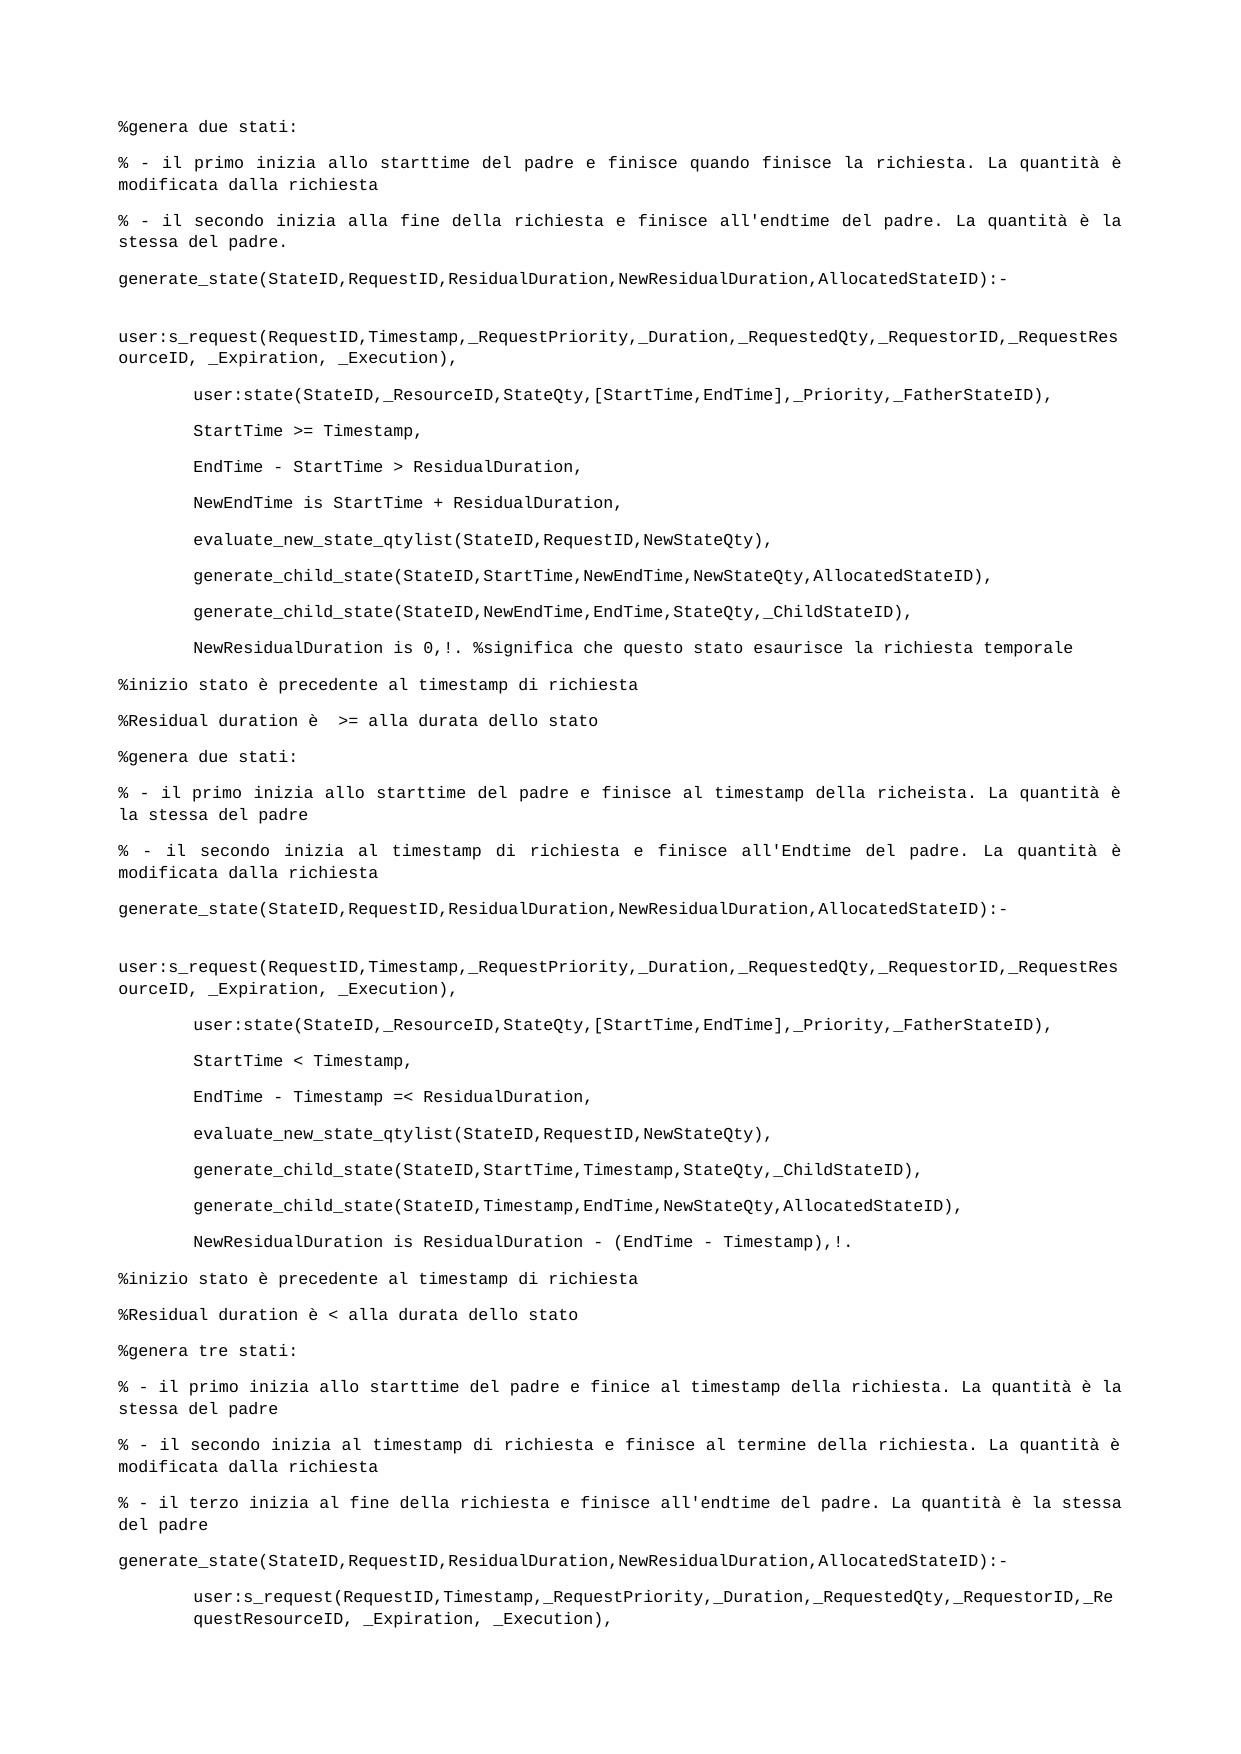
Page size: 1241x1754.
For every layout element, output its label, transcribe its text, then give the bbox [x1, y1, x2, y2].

text % - il primo inizia allo starttime del padre e finisce al timestamp della richeista. La quantità è la stessa del padre [118, 785, 1122, 825]
text user:state(StateID,_ResourceID,StateQty,[StartTime,EndTime],_Priority,_FatherStateID), [118, 1016, 1122, 1035]
text % - il secondo inizia al timestamp di richiesta e finisce all'Endtime del padre. La quantità è modificata dalla richiesta [118, 843, 1122, 883]
text %genera due stati: [118, 748, 1122, 767]
text generate_state(StateID,RequestID,ResidualDuration,NewResidualDuration,AllocatedStateID):- [118, 1553, 1122, 1572]
text % - il secondo inizia al timestamp di richiesta e finisce al termine della richiesta. La quantità è modificata dalla richiesta [118, 1437, 1122, 1477]
text % - il primo inizia allo starttime del padre e finisce quando finisce la richiesta. La quantità è modificata dalla richiesta [118, 154, 1122, 195]
text %inizio stato è precedente al timestamp di richiesta [118, 1270, 1122, 1289]
text generate_state(StateID,RequestID,ResidualDuration,NewResidualDuration,AllocatedStateID):- [118, 901, 1122, 919]
text % - il terzo inizia al fine della richiesta e finisce all'endtime del padre. La quantità è la stessa del padre [118, 1495, 1122, 1535]
text user:s_request(RequestID,Timestamp,_RequestPriority,_Duration,_RequestedQty,_RequestorID,_RequestResourceID, _Expiration, _Execution), [193, 1589, 1122, 1629]
text NewResidualDuration is 0,!. %significa che questo stato esaurisce la richiesta temporale [118, 640, 1122, 659]
text StartTime < Timestamp, [118, 1053, 1122, 1072]
text %genera tre stati: [118, 1343, 1122, 1362]
text user:s_request(RequestID,Timestamp,_RequestPriority,_Duration,_RequestedQty,_RequestorID,_RequestResourceID, _Expiration, _Execution), [118, 937, 1122, 999]
text NewEndTime is StartTime + ResidualDuration, [118, 495, 1122, 514]
text user:state(StateID,_ResourceID,StateQty,[StartTime,EndTime],_Priority,_FatherStateID), [118, 386, 1122, 405]
text %Residual duration è < alla durata dello stato [118, 1306, 1122, 1325]
text evaluate_new_state_qtylist(StateID,RequestID,NewStateQty), [118, 1125, 1122, 1144]
text % - il primo inizia allo starttime del padre e finice al timestamp della richiesta. La quantità è la stessa del padre [118, 1379, 1122, 1419]
text StartTime >= Timestamp, [118, 422, 1122, 441]
text EndTime - StartTime > ResidualDuration, [118, 458, 1122, 477]
text %inizio stato è precedente al timestamp di richiesta [118, 676, 1122, 695]
text user:s_request(RequestID,Timestamp,_RequestPriority,_Duration,_RequestedQty,_RequestorID,_RequestResourceID, _Expiration, _Execution), [118, 306, 1122, 369]
text % - il secondo inizia alla fine della richiesta e finisce all'endtime del padre. La quantità è la stessa del padre. [118, 212, 1122, 253]
text generate_child_state(StateID,Timestamp,EndTime,NewStateQty,AllocatedStateID), [118, 1198, 1122, 1217]
text generate_child_state(StateID,StartTime,Timestamp,StateQty,_ChildStateID), [118, 1161, 1122, 1180]
text EndTime - Timestamp =< ResidualDuration, [118, 1089, 1122, 1108]
text NewResidualDuration is ResidualDuration - (EndTime - Timestamp),!. [118, 1234, 1122, 1253]
text %genera due stati: [118, 118, 1122, 137]
text generate_child_state(StateID,NewEndTime,EndTime,StateQty,_ChildStateID), [118, 603, 1122, 622]
text generate_state(StateID,RequestID,ResidualDuration,NewResidualDuration,AllocatedStateID):- [118, 270, 1122, 289]
text generate_child_state(StateID,StartTime,NewEndTime,NewStateQty,AllocatedStateID), [118, 567, 1122, 586]
text %Residual duration è >= alla durata dello stato [118, 712, 1122, 731]
text evaluate_new_state_qtylist(StateID,RequestID,NewStateQty), [118, 531, 1122, 550]
